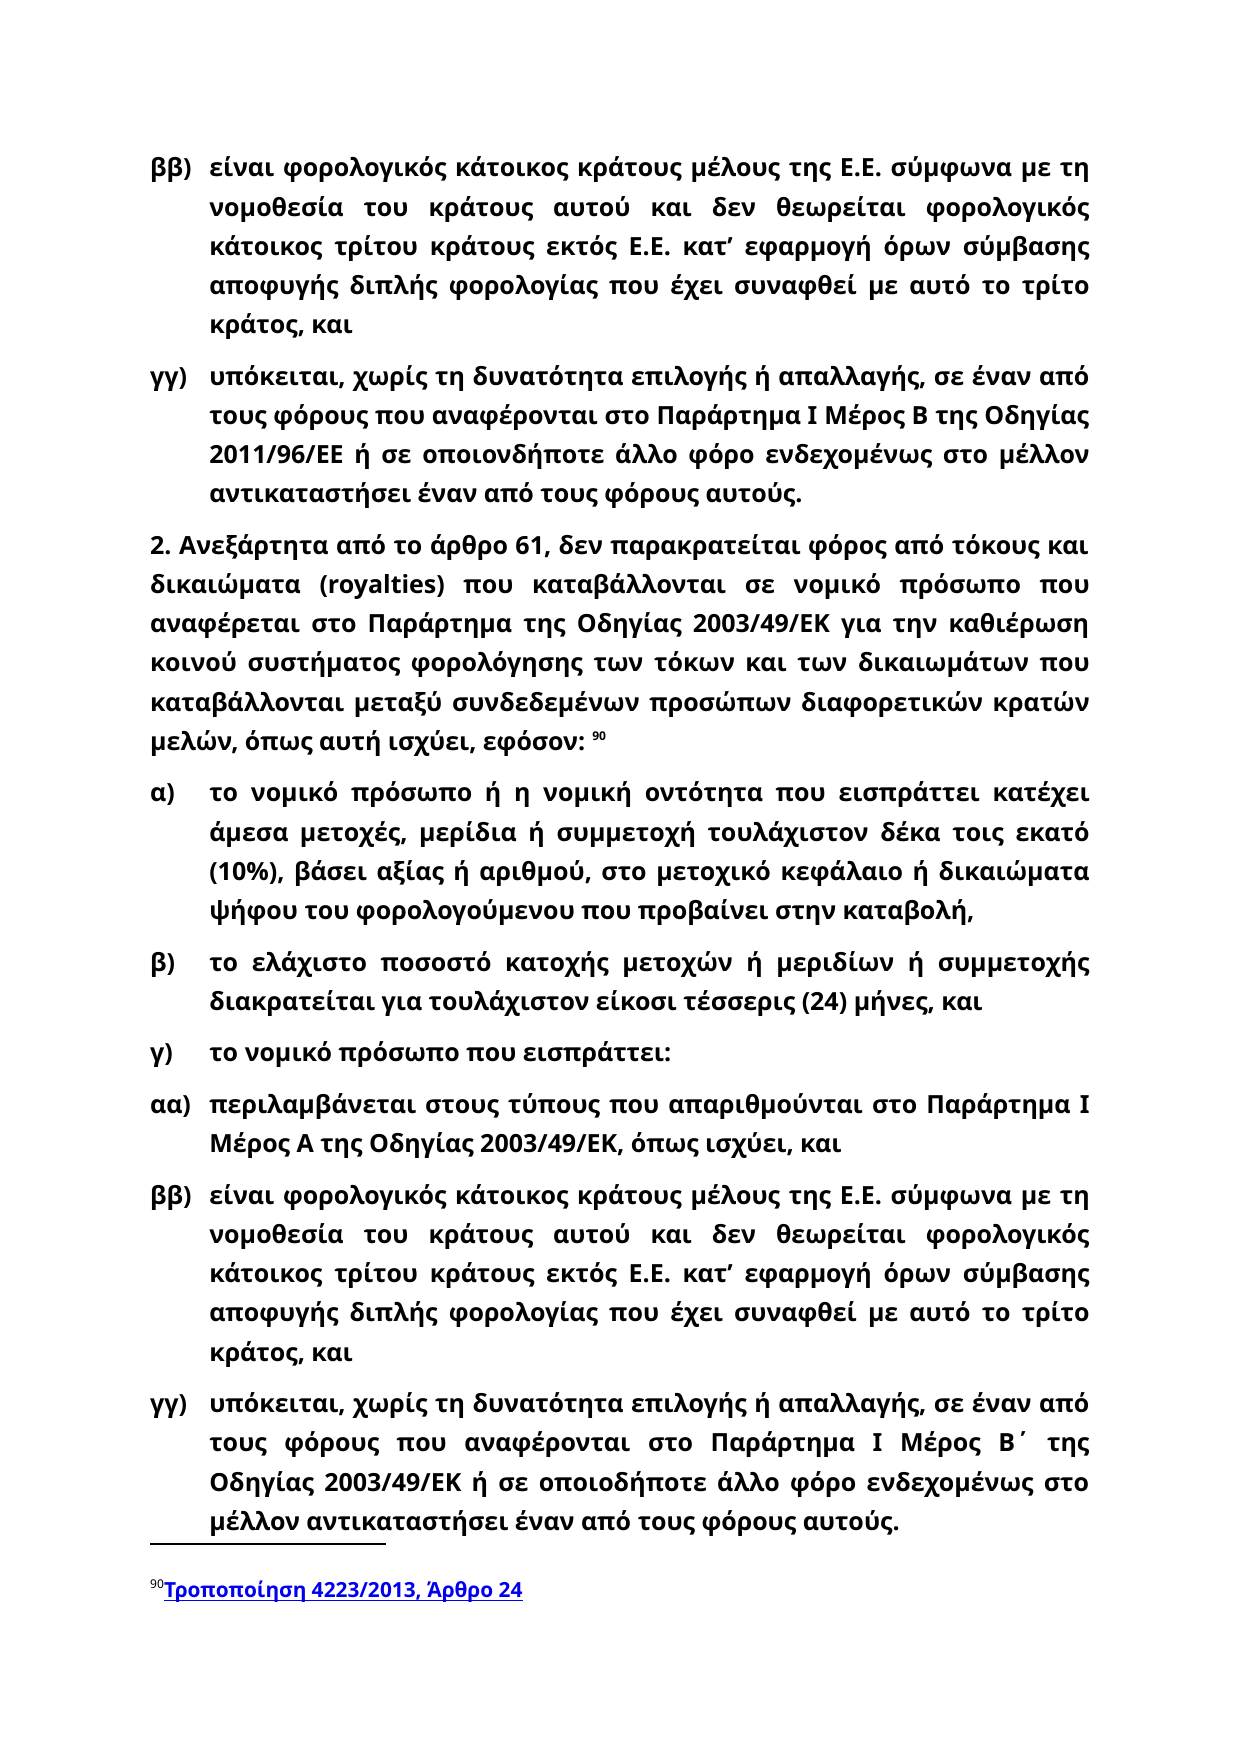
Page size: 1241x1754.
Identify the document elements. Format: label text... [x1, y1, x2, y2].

list γγ) υπόκειται, χωρίς τη δυνατότητα επιλογής ή απαλλαγής, σε έναν από τους φόρους που αναφέρονται στο Παράρτημα Ι Μέρος Β της Οδηγίας 2011/96/ΕΕ ή σε οποιονδήποτε άλλο φόρο ενδεχομένως στο μέλλον αντικαταστήσει έναν από τους φόρους αυτούς. [150, 358, 1090, 510]
list β) το ελάχιστο ποσοστό κατοχής μετοχών ή μεριδίων ή συμμετοχής διακρατείται για τουλάχιστον είκοσι τέσσερις (24) μήνες, και [150, 944, 1090, 1017]
text Τροποποίηση 4223/2013, Άρθρο 24 [150, 1576, 1090, 1604]
list ββ) είναι φορολογικός κάτοικος κράτους μέλους της Ε.Ε. σύμφωνα με τη νομοθεσία του κράτους αυτού και δεν θεωρείται φορολογικός κάτοικος τρίτου κράτους εκτός Ε.Ε. κατ’ εφαρμογή όρων σύμβασης αποφυγής διπλής φορολογίας που έχει συναφθεί με αυτό το τρίτο κράτος, και [150, 1177, 1090, 1368]
text 2. Ανεξάρτητα από το άρθρο 61, δεν παρακρατείται φόρος από τόκους και δικαιώματα (royalties) που καταβάλλονται σε νομικό πρόσωπο που αναφέρεται στο Παράρτημα της Οδηγίας 2003/49/ΕΚ για την καθιέρωση κοινού συστήματος φορολόγησης των τόκων και των δικαιωμάτων που καταβάλλονται μεταξύ συνδεδεμένων προσώπων διαφορετικών κρατών μελών, όπως αυτή ισχύει, εφόσον: [150, 527, 1090, 757]
list γ) το νομικό πρόσωπο που εισπράττει: [150, 1035, 1090, 1069]
list ββ) είναι φορολογικός κάτοικος κράτους μέλους της Ε.Ε. σύμφωνα με τη νομοθεσία του κράτους αυτού και δεν θεωρείται φορολογικός κάτοικος τρίτου κράτους εκτός Ε.Ε. κατ’ εφαρμογή όρων σύμβασης αποφυγής διπλής φορολογίας που έχει συναφθεί με αυτό το τρίτο κράτος, και [150, 150, 1090, 341]
list α) το νομικό πρόσωπο ή η νομική οντότητα που εισπράττει κατέχει άμεσα μετοχές, μερίδια ή συμμετοχή τουλάχιστον δέκα τοις εκατό (10%), βάσει αξίας ή αριθμού, στο μετοχικό κεφάλαιο ή δικαιώματα ψήφου του φορολογούμενου που προβαίνει στην καταβολή, [150, 775, 1090, 927]
list αα) περιλαμβάνεται στους τύπους που απαριθμούνται στο Παράρτημα Ι Μέρος Α της Οδηγίας 2003/49/ΕΚ, όπως ισχύει, και [150, 1087, 1090, 1160]
list γγ) υπόκειται, χωρίς τη δυνατότητα επιλογής ή απαλλαγής, σε έναν από τους φόρους που αναφέρονται στο Παράρτημα Ι Μέρος Β΄ της Οδηγίας 2003/49/ΕΚ ή σε οποιοδήποτε άλλο φόρο ενδεχομένως στο μέλλον αντικαταστήσει έναν από τους φόρους αυτούς. [150, 1386, 1090, 1537]
